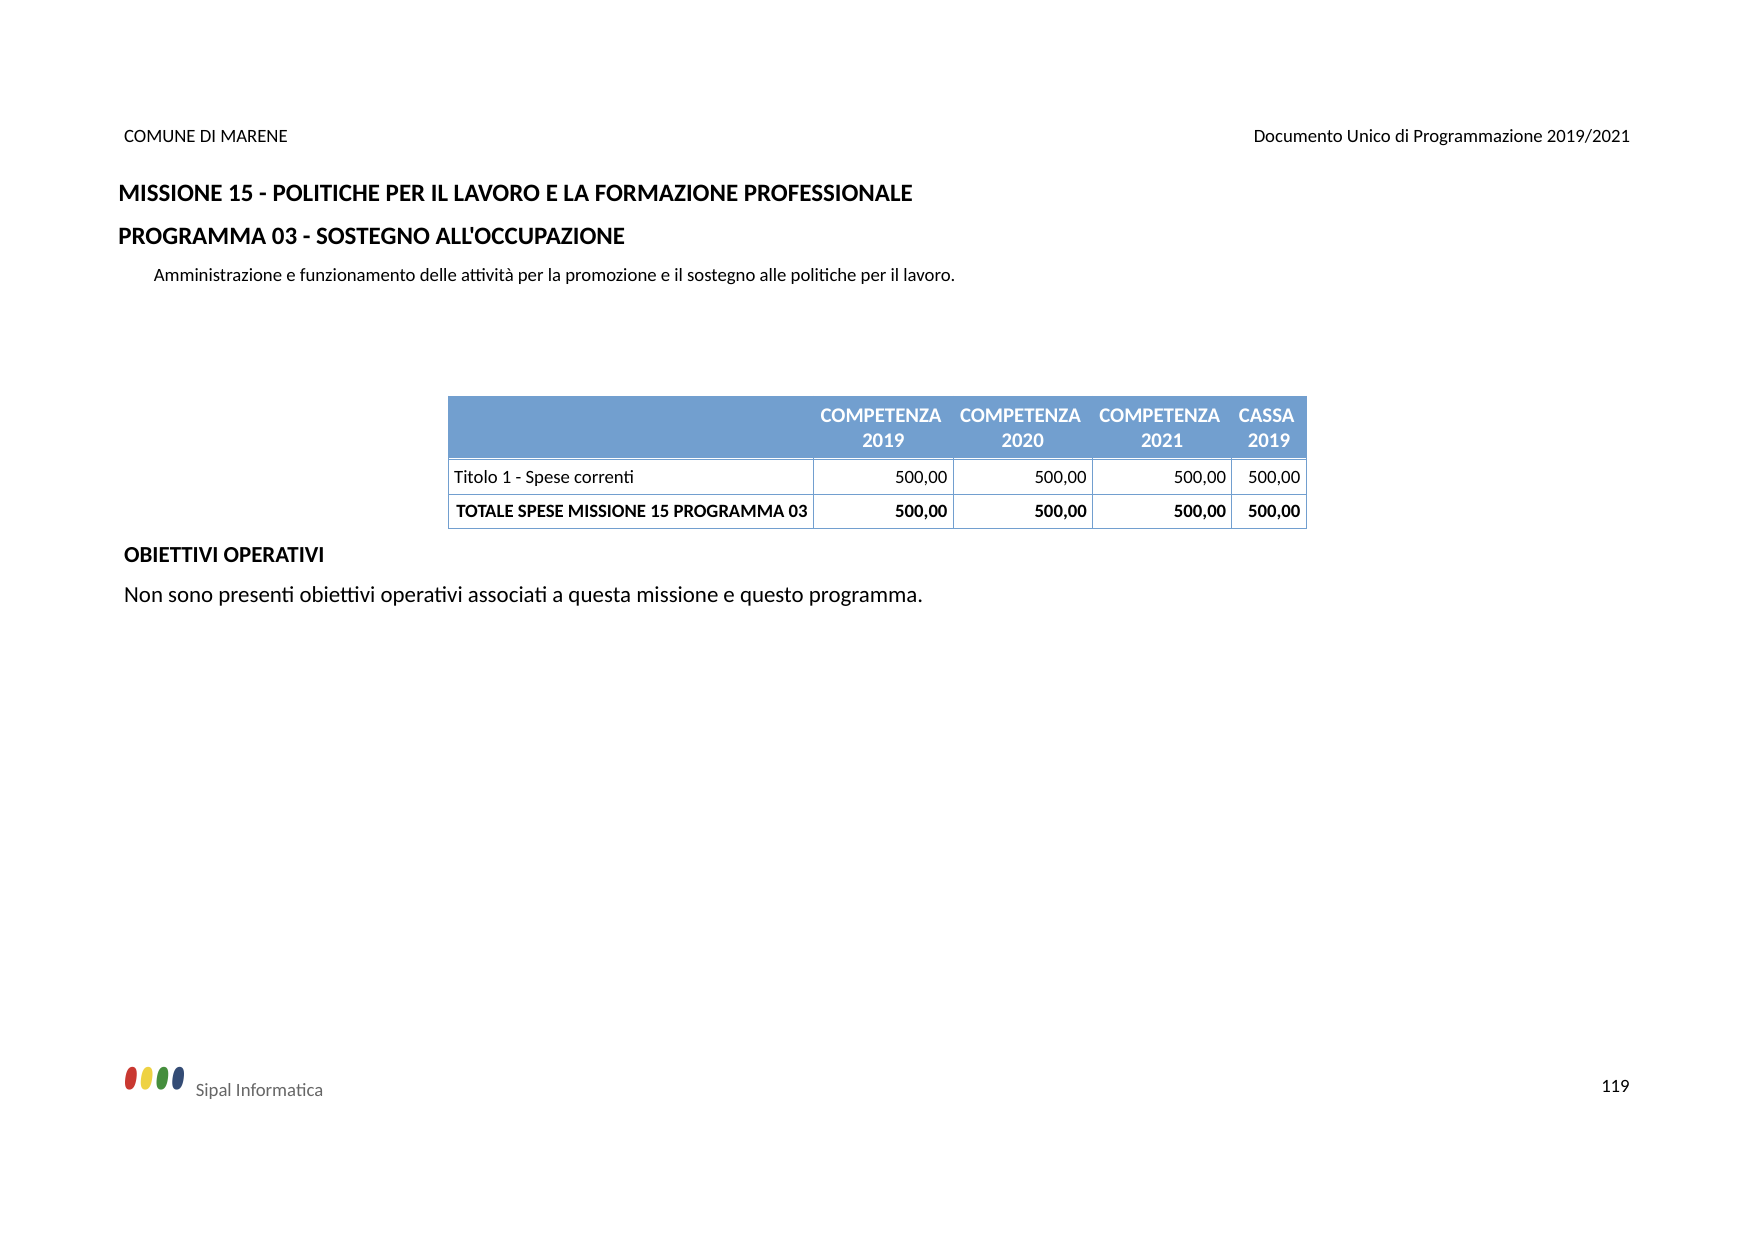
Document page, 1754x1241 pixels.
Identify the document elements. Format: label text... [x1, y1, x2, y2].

text Programma 03 - Sostegno all'occupazione [118, 220, 1612, 251]
table_cell Titolo 1 - Spese correnti [449, 460, 813, 493]
table_cell 500,00 [954, 460, 1092, 493]
table_cell 500,00 [1232, 495, 1306, 528]
table_header COMPETENZA 2020 [954, 397, 1092, 458]
table_cell OBIETTIVI OPERATIVI [118, 535, 1636, 574]
table_header [118, 390, 1636, 535]
table_cell Non sono presenti obiettivi operativi associati a questa missione e questo programma. [118, 574, 1636, 614]
table_cell 500,00 [1232, 460, 1306, 493]
table_cell TOTALE SPESE MISSIONE 15 PROGRAMMA 03 [449, 495, 813, 528]
table_header CASSA 2019 [1232, 397, 1306, 458]
table_header COMPETENZA 2019 [814, 397, 953, 458]
table_cell 500,00 [814, 460, 953, 493]
table_cell 500,00 [1093, 495, 1231, 528]
table_cell 500,00 [814, 495, 953, 528]
text Amministrazione e funzionamento delle attività per la promozione e il sostegno alle politiche per il lavoro. [153, 263, 1636, 286]
text Missione 15 - Politiche per il lavoro e la formazione professionale [118, 177, 1612, 208]
table_cell 500,00 [954, 495, 1092, 528]
table_cell 500,00 [1093, 460, 1231, 493]
table_header [449, 397, 813, 458]
table_header COMPETENZA 2021 [1093, 397, 1231, 458]
